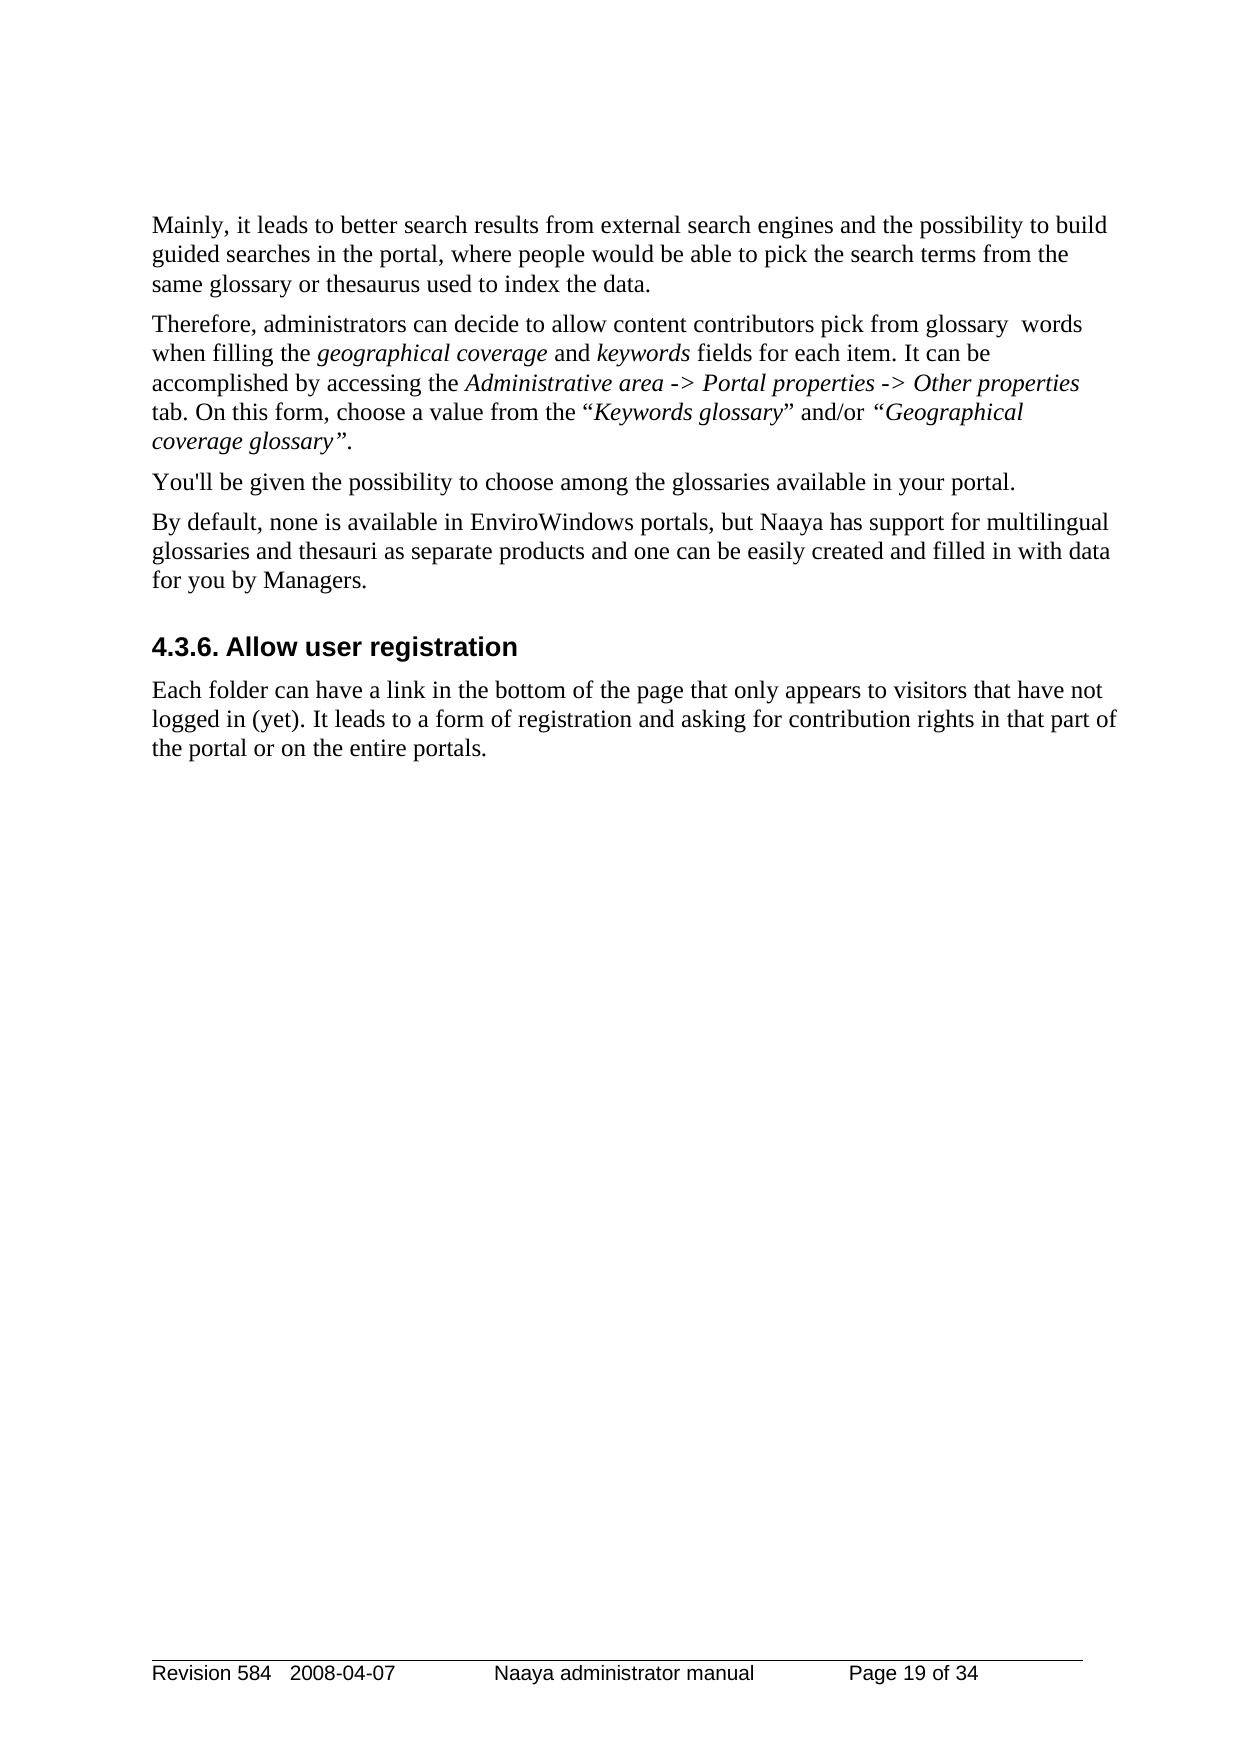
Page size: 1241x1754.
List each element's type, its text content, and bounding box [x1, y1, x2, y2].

text By default, none is available in EnviroWindows portals, but Naaya has support for multilingual glossaries and thesauri as separate products and one can be easily created and filled in with data for you by Managers. [152, 507, 1120, 594]
text Therefore, administrators can decide to allow content contributors pick from glossary words when filling the geographical coverage and keywords fields for each item. It can be accomplished by accessing the Administrative area -> Portal properties -> Other properties tab. On this form, choose a value from the “Keywords glossary” and/or “Geographical coverage glossary”. [152, 309, 1120, 454]
text Each folder can have a link in the bottom of the page that only appears to visitors that have not logged in (yet). It leads to a form of registration and asking for contribution rights in that part of the portal or on the entire portals. [152, 675, 1120, 762]
text You'll be given the possibility to choose among the glossaries available in your portal. [152, 466, 1120, 495]
text Mainly, it leads to better search results from external search engines and the possibility to build guided searches in the portal, where people would be able to pick the search terms from the same glossary or thesaurus used to index the data. [152, 210, 1120, 297]
subtitle Allow user registration [152, 631, 1120, 662]
